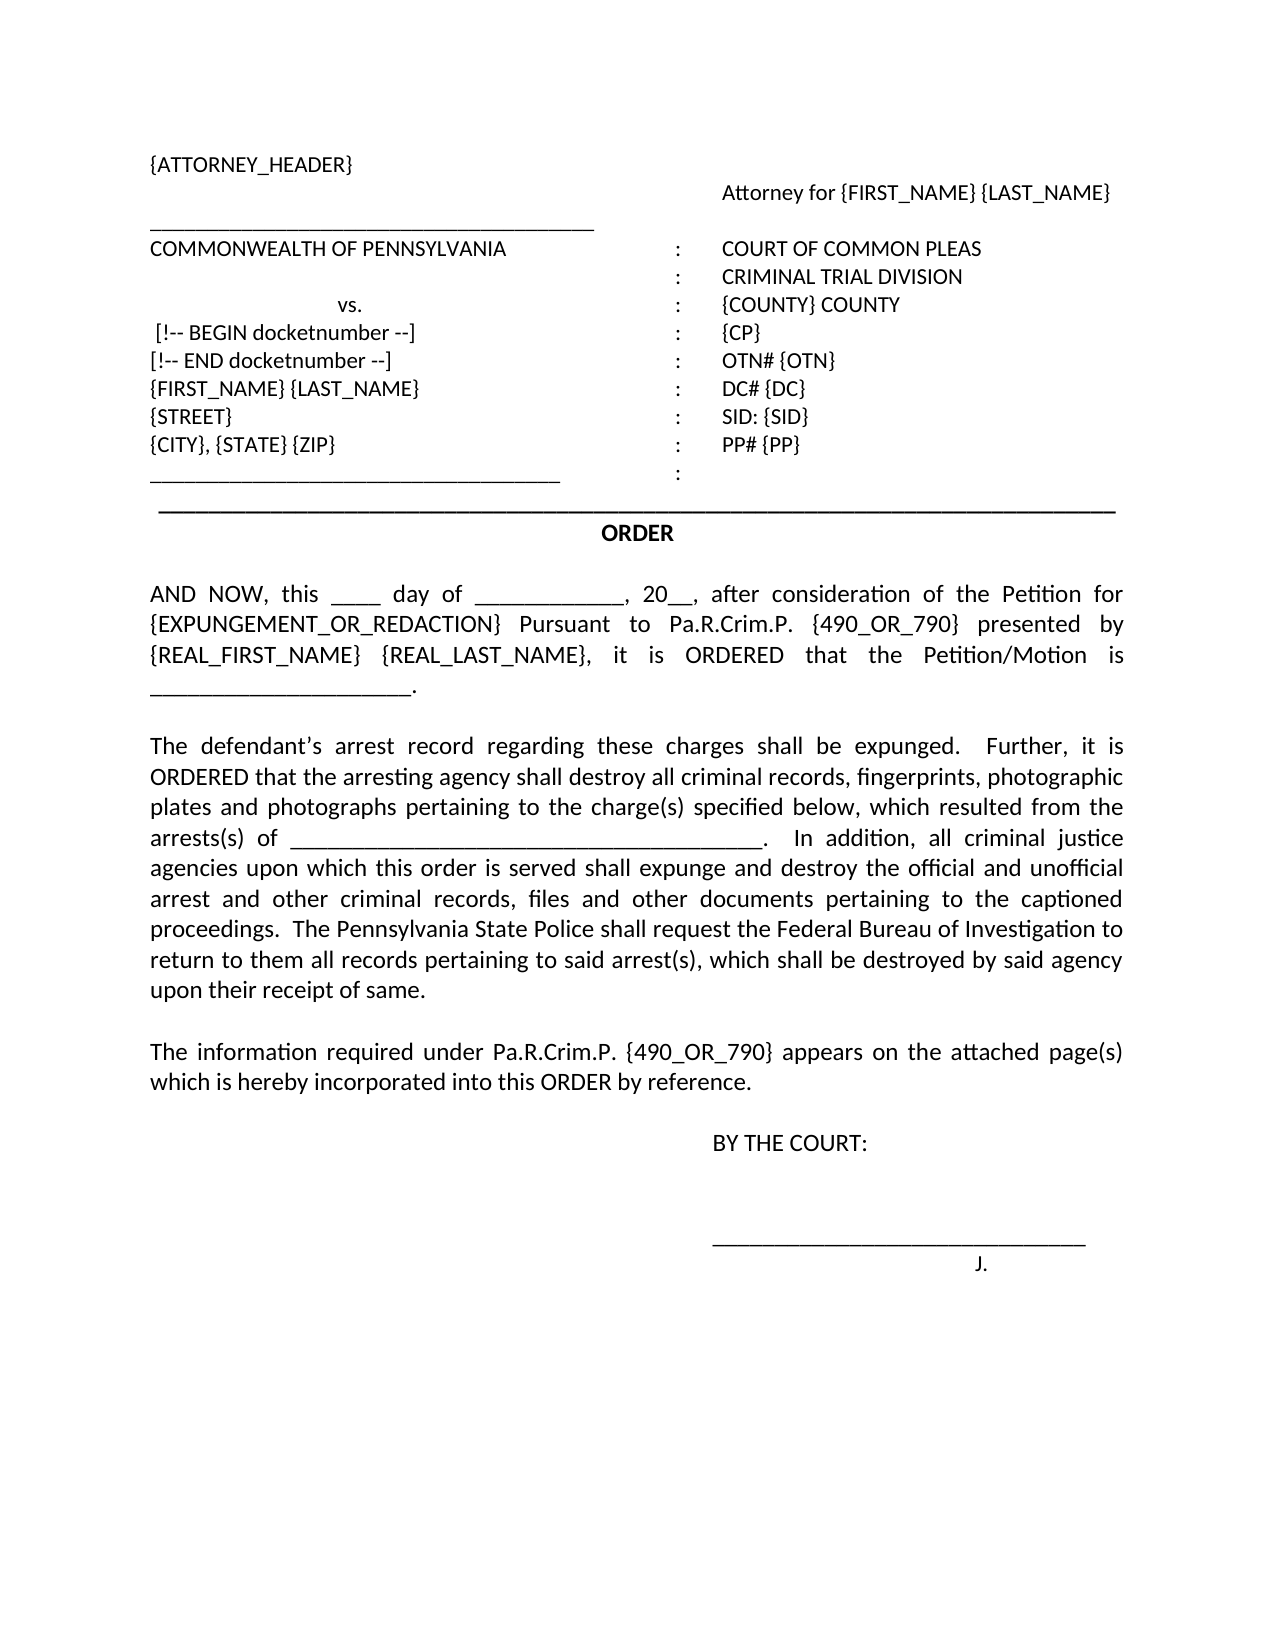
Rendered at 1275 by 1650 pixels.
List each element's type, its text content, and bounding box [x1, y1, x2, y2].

text {ATTORNEY_HEADER} [150, 150, 1125, 178]
text AND NOW, this ____ day of ____________, 20__, after consideration of the Petition for {EXPUNGEMENT_OR_REDACTION} Pursuant to Pa.R.Crim.P. {490_OR_790} presented by {REAL_FIRST_NAME} {REAL_LAST_NAME}, it is ORDERED that the Petition/Motion is _____________________. [150, 578, 1125, 700]
text {FIRST_NAME} {LAST_NAME} : DC# {DC} [150, 374, 1125, 402]
text The information required under Pa.R.Crim.P. {490_OR_790} appears on the attached page(s) which is hereby incorporated into this ORDER by reference. [150, 1036, 1125, 1097]
text [!-- END docketnumber --] : OTN# {OTN} [150, 346, 1125, 374]
text ____________________________________ : [150, 458, 1125, 486]
text _______________________________________ [150, 206, 1125, 234]
text {CITY}, {STATE} {ZIP} : PP# {PP} [150, 430, 1125, 458]
text Attorney for {FIRST_NAME} {LAST_NAME} [150, 178, 1125, 206]
text : CRIMINAL TRIAL DIVISION [150, 262, 1125, 290]
text J. [900, 1249, 1125, 1277]
text COMMONWEALTH OF PENNSYLVANIA : COURT OF COMMON PLEAS [150, 234, 1125, 262]
text vs. : {COUNTY} COUNTY [150, 290, 1125, 318]
text {STREET} : SID: {SID} [150, 402, 1125, 430]
text The defendant’s arrest record regarding these charges shall be expunged. Further, it is ORDERED that the arresting agency shall destroy all criminal records, fingerprints, photographic plates and photographs pertaining to the charge(s) specified below, which resulted from the arrests(s) of ______________________________________. In addition, all criminal justice agencies upon which this order is served shall expunge and destroy the official and unofficial arrest and other criminal records, files and other documents pertaining to the captioned proceedings. The Pennsylvania State Police shall request the Federal Bureau of Investigation to return to them all records pertaining to said arrest(s), which shall be destroyed by said agency upon their receipt of same. [150, 730, 1125, 1005]
text ORDER [150, 517, 1125, 547]
text ______________________________ [150, 1219, 1087, 1249]
text _____________________________________________________________________________ [150, 486, 1125, 517]
text BY THE COURT: [150, 1127, 1087, 1158]
text [!-- BEGIN docketnumber --] : {CP} [150, 318, 1125, 346]
